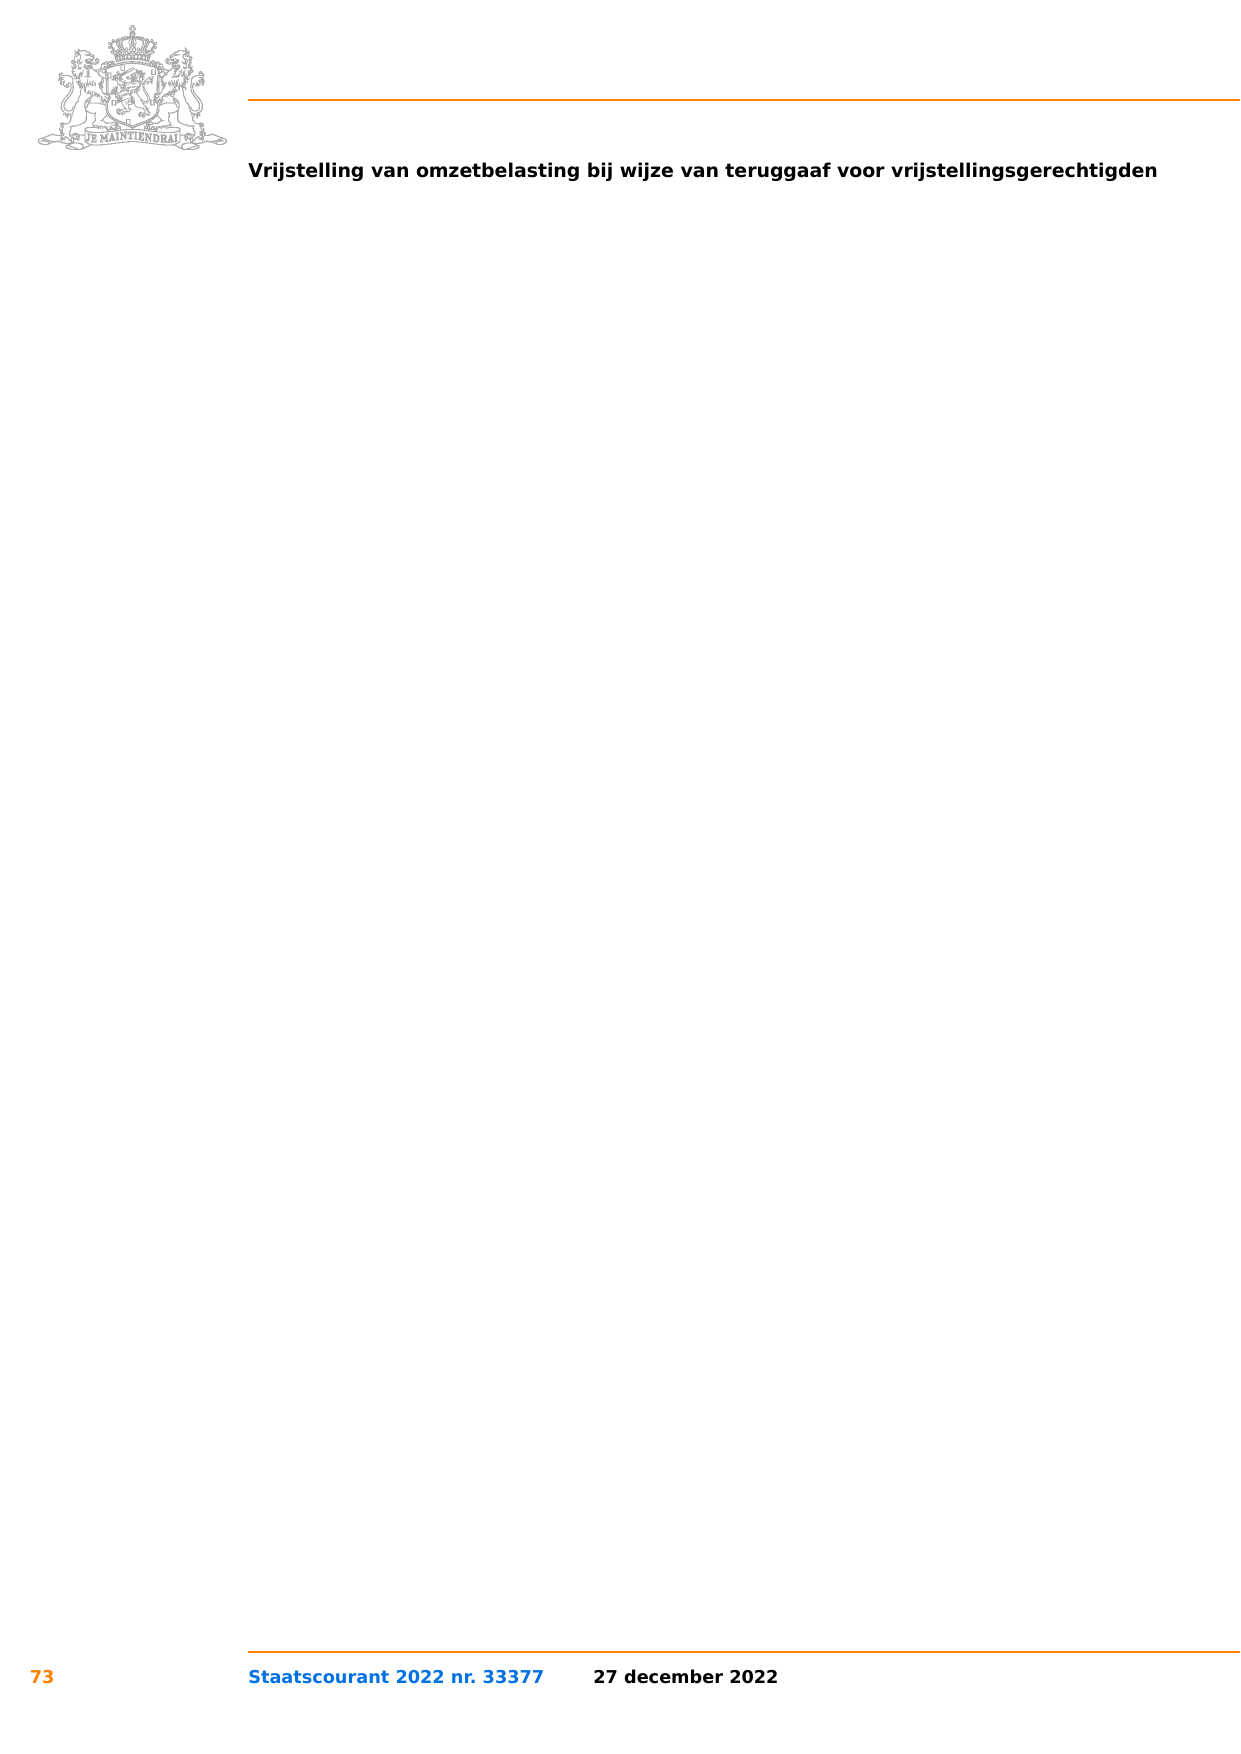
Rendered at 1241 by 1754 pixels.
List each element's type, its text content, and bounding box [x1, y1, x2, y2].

picture [38, 25, 227, 150]
subtitle Vrijstelling van omzetbelasting bij wijze van teruggaaf voor vrijstellingsgerechtigden [248, 160, 1163, 182]
